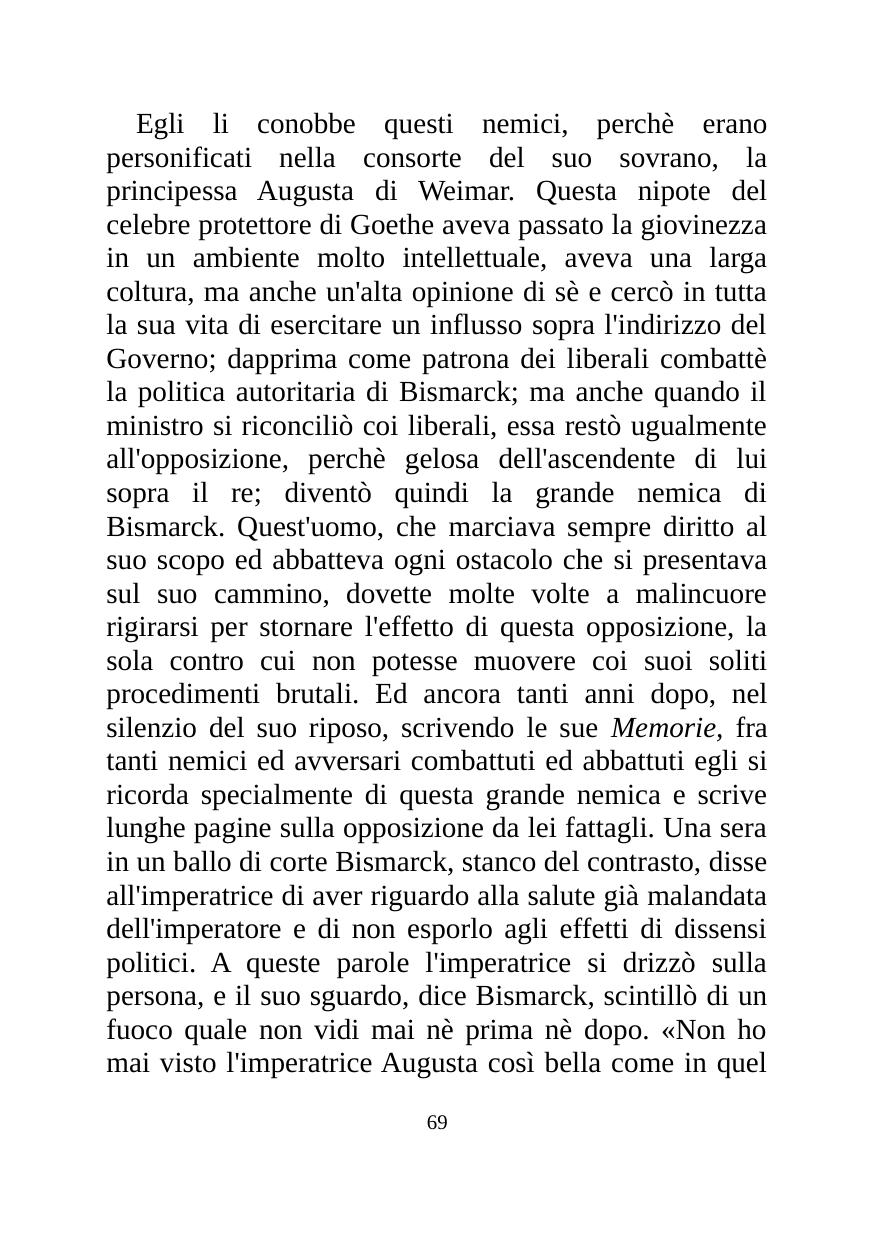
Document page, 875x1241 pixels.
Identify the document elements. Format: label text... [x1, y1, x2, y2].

text Egli li conobbe questi nemici, perchè erano personificati nella consorte del suo sovrano, la principessa Augusta di Weimar. Questa nipote del celebre protettore di Goethe aveva passato la giovinezza in un ambiente molto intellettuale, aveva una larga coltura, ma anche un'alta opinione di sè e cercò in tutta la sua vita di esercitare un influsso sopra l'indirizzo del Governo; dapprima come patrona dei liberali combattè la politica autoritaria di Bismarck; ma anche quando il ministro si riconciliò coi liberali, essa restò ugualmente all'opposizione, perchè gelosa dell'ascendente di lui sopra il re; diventò quindi la grande nemica di Bismarck. Quest'uomo, che marciava sempre diritto al suo scopo ed abbatteva ogni ostacolo che si presentava sul suo cammino, dovette molte volte a malincuore rigirarsi per stornare l'effetto di questa opposizione, la sola contro cui non potesse muovere coi suoi soliti procedimenti brutali. Ed ancora tanti anni dopo, nel silenzio del suo riposo, scrivendo le sue Memorie, fra tanti nemici ed avversari combattuti ed abbattuti egli si ricorda specialmente di questa grande nemica e scrive lunghe pagine sulla opposizione da lei fattagli. Una sera in un ballo di corte Bismarck, stanco del contrasto, disse all'imperatrice di aver riguardo alla salute già malandata dell'imperatore e di non esporlo agli effetti di dissensi politici. A queste parole l'imperatrice si drizzò sulla persona, e il suo sguardo, dice Bismarck, scintillò di un fuoco quale non vidi mai nè prima nè dopo. «Non ho mai visto l'imperatrice Augusta così bella come in quel [106, 106, 768, 1079]
